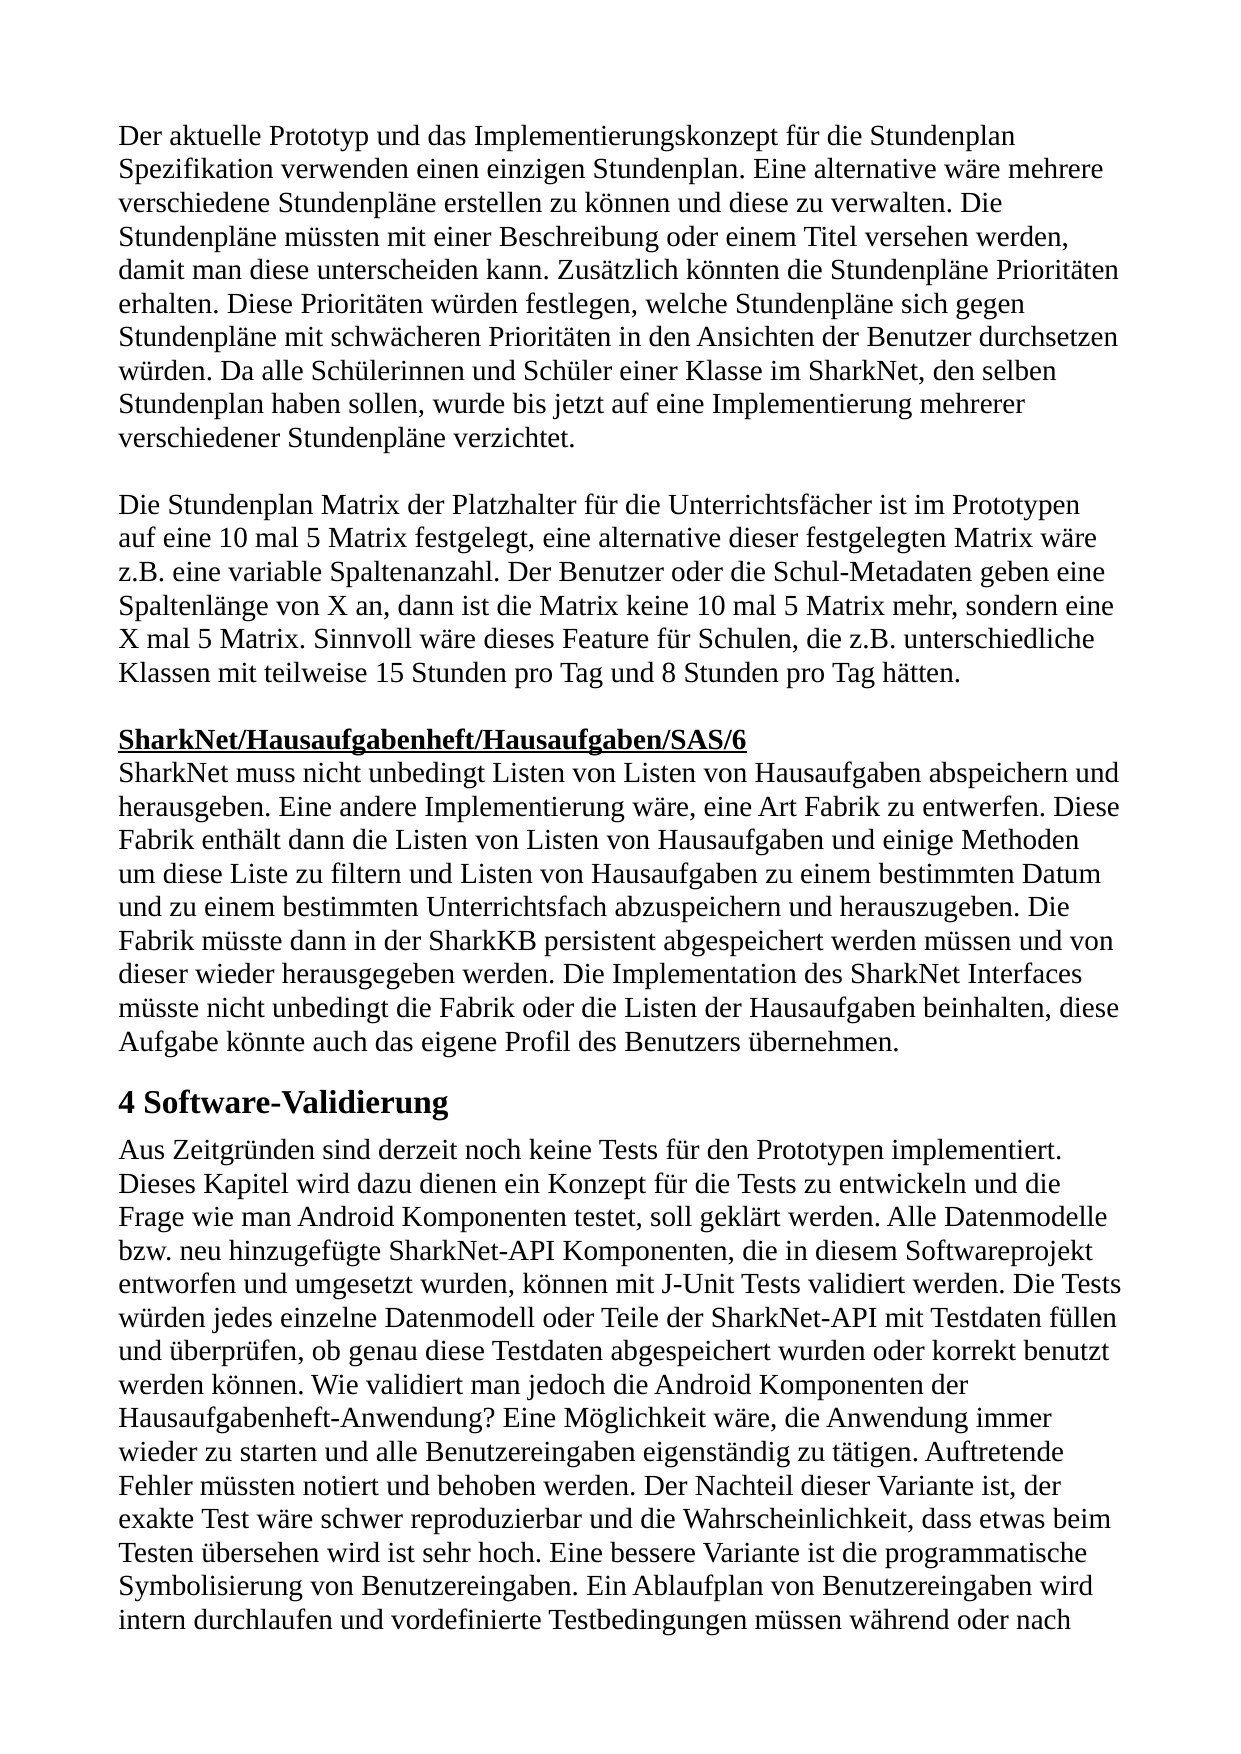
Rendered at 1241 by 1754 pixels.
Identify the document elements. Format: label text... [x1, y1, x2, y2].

text Der aktuelle Prototyp und das Implementierungskonzept für die Stundenplan Spezifikation verwenden einen einzigen Stundenplan. Eine alternative wäre mehrere verschiedene Stundenpläne erstellen zu können und diese zu verwalten. Die Stundenpläne müssten mit einer Beschreibung oder einem Titel versehen werden, damit man diese unterscheiden kann. Zusätzlich könnten die Stundenpläne Prioritäten erhalten. Diese Prioritäten würden festlegen, welche Stundenpläne sich gegen Stundenpläne mit schwächeren Prioritäten in den Ansichten der Benutzer durchsetzen würden. Da alle Schülerinnen und Schüler einer Klasse im SharkNet, den selben Stundenplan haben sollen, wurde bis jetzt auf eine Implementierung mehrerer verschiedener Stundenpläne verzichtet. [118, 118, 1122, 453]
text Aus Zeitgründen sind derzeit noch keine Tests für den Prototypen implementiert. Dieses Kapitel wird dazu dienen ein Konzept für die Tests zu entwickeln und die Frage wie man Android Komponenten testet, soll geklärt werden. Alle Datenmodelle bzw. neu hinzugefügte SharkNet-API Komponenten, die in diesem Softwareprojekt entworfen und umgesetzt wurden, können mit J-Unit Tests validiert werden. Die Tests würden jedes einzelne Datenmodell oder Teile der SharkNet-API mit Testdaten füllen und überprüfen, ob genau diese Testdaten abgespeichert wurden oder korrekt benutzt werden können. Wie validiert man jedoch die Android Komponenten der Hausaufgabenheft-Anwendung? Eine Möglichkeit wäre, die Anwendung immer wieder zu starten und alle Benutzereingaben eigenständig zu tätigen. Auftretende Fehler müssten notiert und behoben werden. Der Nachteil dieser Variante ist, der exakte Test wäre schwer reproduzierbar und die Wahrscheinlichkeit, dass etwas beim Testen übersehen wird ist sehr hoch. Eine bessere Variante ist die programmatische Symbolisierung von Benutzereingaben. Ein Ablaufplan von Benutzereingaben wird intern durchlaufen und vordefinierte Testbedingungen müssen während oder nach [118, 1132, 1122, 1635]
text Die Stundenplan Matrix der Platzhalter für die Unterrichtsfächer ist im Prototypen auf eine 10 mal 5 Matrix festgelegt, eine alternative dieser festgelegten Matrix wäre z.B. eine variable Spaltenanzahl. Der Benutzer oder die Schul-Metadaten geben eine Spaltenlänge von X an, dann ist die Matrix keine 10 mal 5 Matrix mehr, sondern eine X mal 5 Matrix. Sinnvoll wäre dieses Feature für Schulen, die z.B. unterschiedliche Klassen mit teilweise 15 Stunden pro Tag und 8 Stunden pro Tag hätten. [118, 487, 1122, 688]
text SharkNet/Hausaufgabenheft/Hausaufgaben/SAS/6 [118, 722, 1122, 755]
subtitle 4 Software-Validierung [118, 1082, 1122, 1120]
text SharkNet muss nicht unbedingt Listen von Listen von Hausaufgaben abspeichern und herausgeben. Eine andere Implementierung wäre, eine Art Fabrik zu entwerfen. Diese Fabrik enthält dann die Listen von Listen von Hausaufgaben und einige Methoden um diese Liste zu filtern und Listen von Hausaufgaben zu einem bestimmten Datum und zu einem bestimmten Unterrichtsfach abzuspeichern und herauszugeben. Die Fabrik müsste dann in der SharkKB persistent abgespeichert werden müssen und von dieser wieder herausgegeben werden. Die Implementation des SharkNet Interfaces müsste nicht unbedingt die Fabrik oder die Listen der Hausaufgaben beinhalten, diese Aufgabe könnte auch das eigene Profil des Benutzers übernehmen. [118, 755, 1122, 1057]
